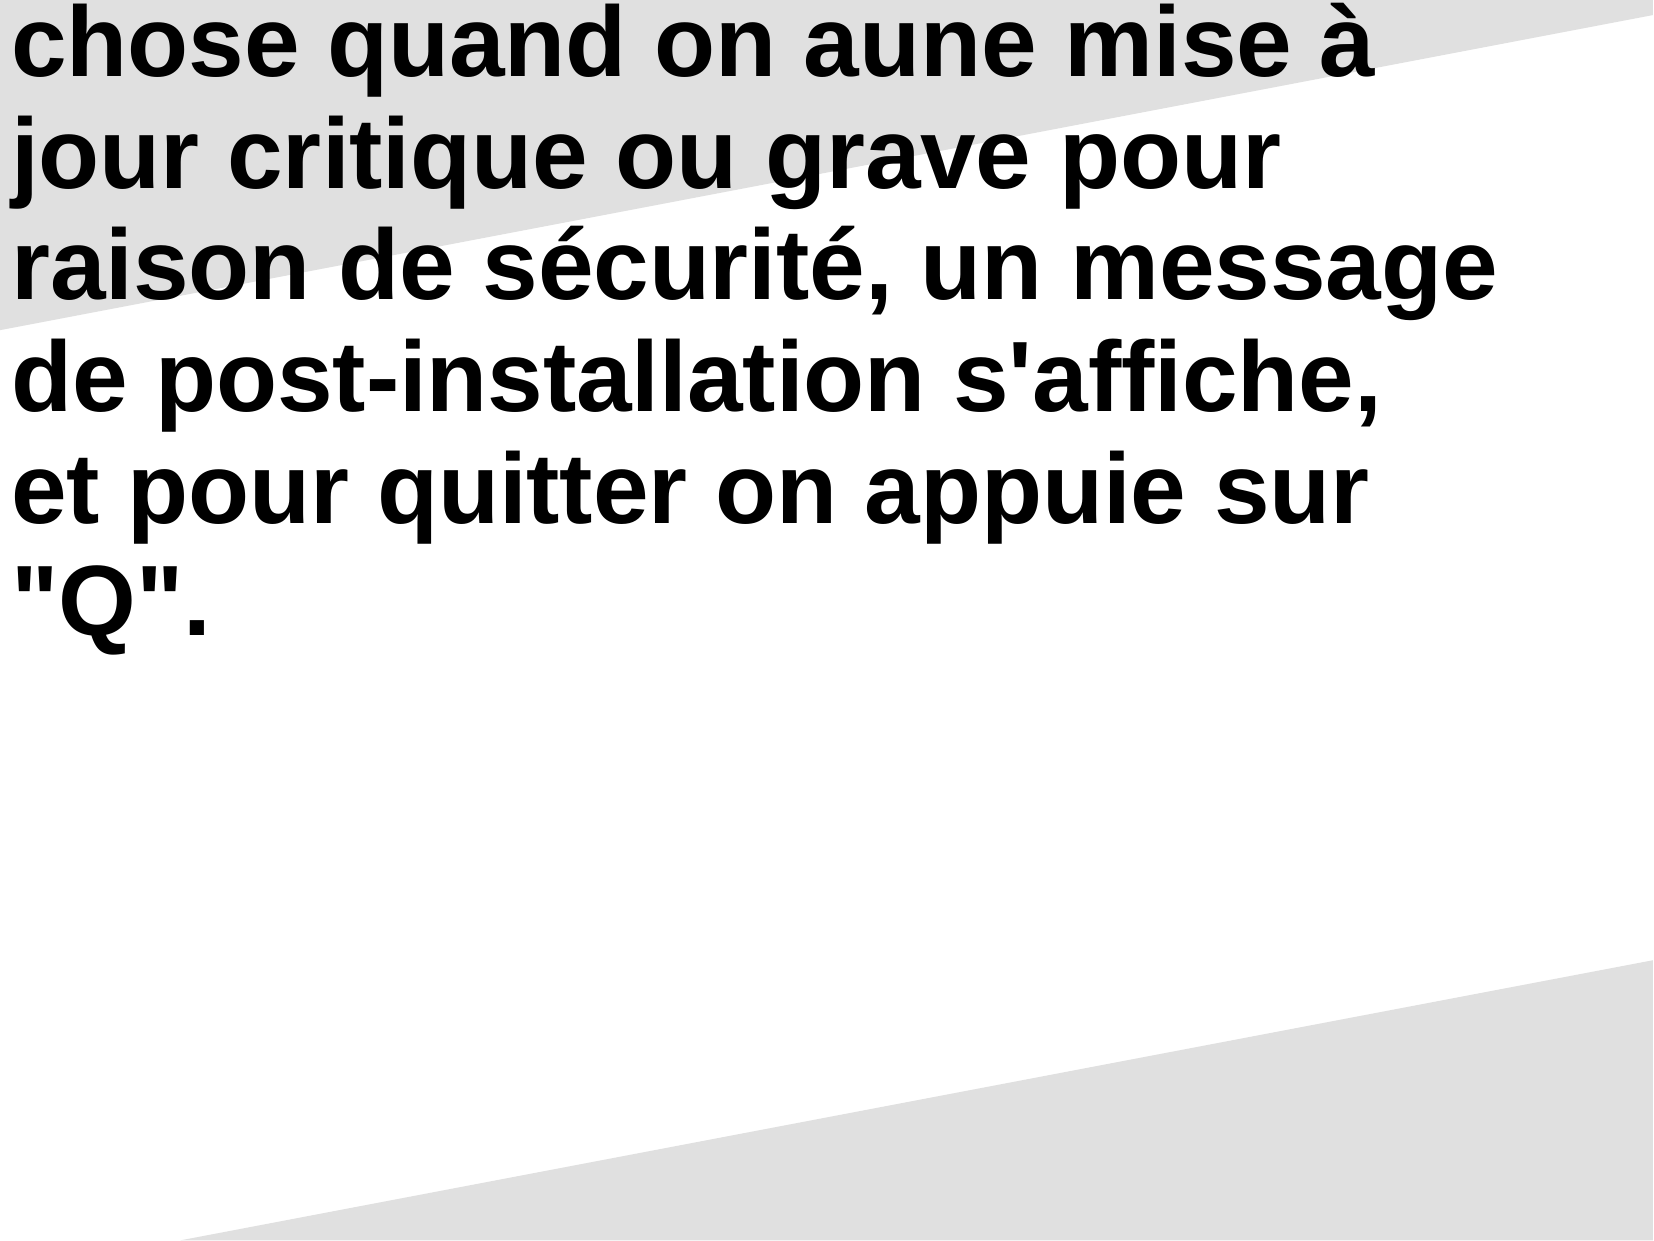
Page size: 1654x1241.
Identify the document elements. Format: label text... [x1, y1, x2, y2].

title sortie de less par la touche "Q" (note : c'est la même chose quand on aune mise à jour critique ou grave pour raison de sécurité, un message de post-installation s'affiche, et pour quitter on appuie sur "Q". [11, 0, 1499, 657]
